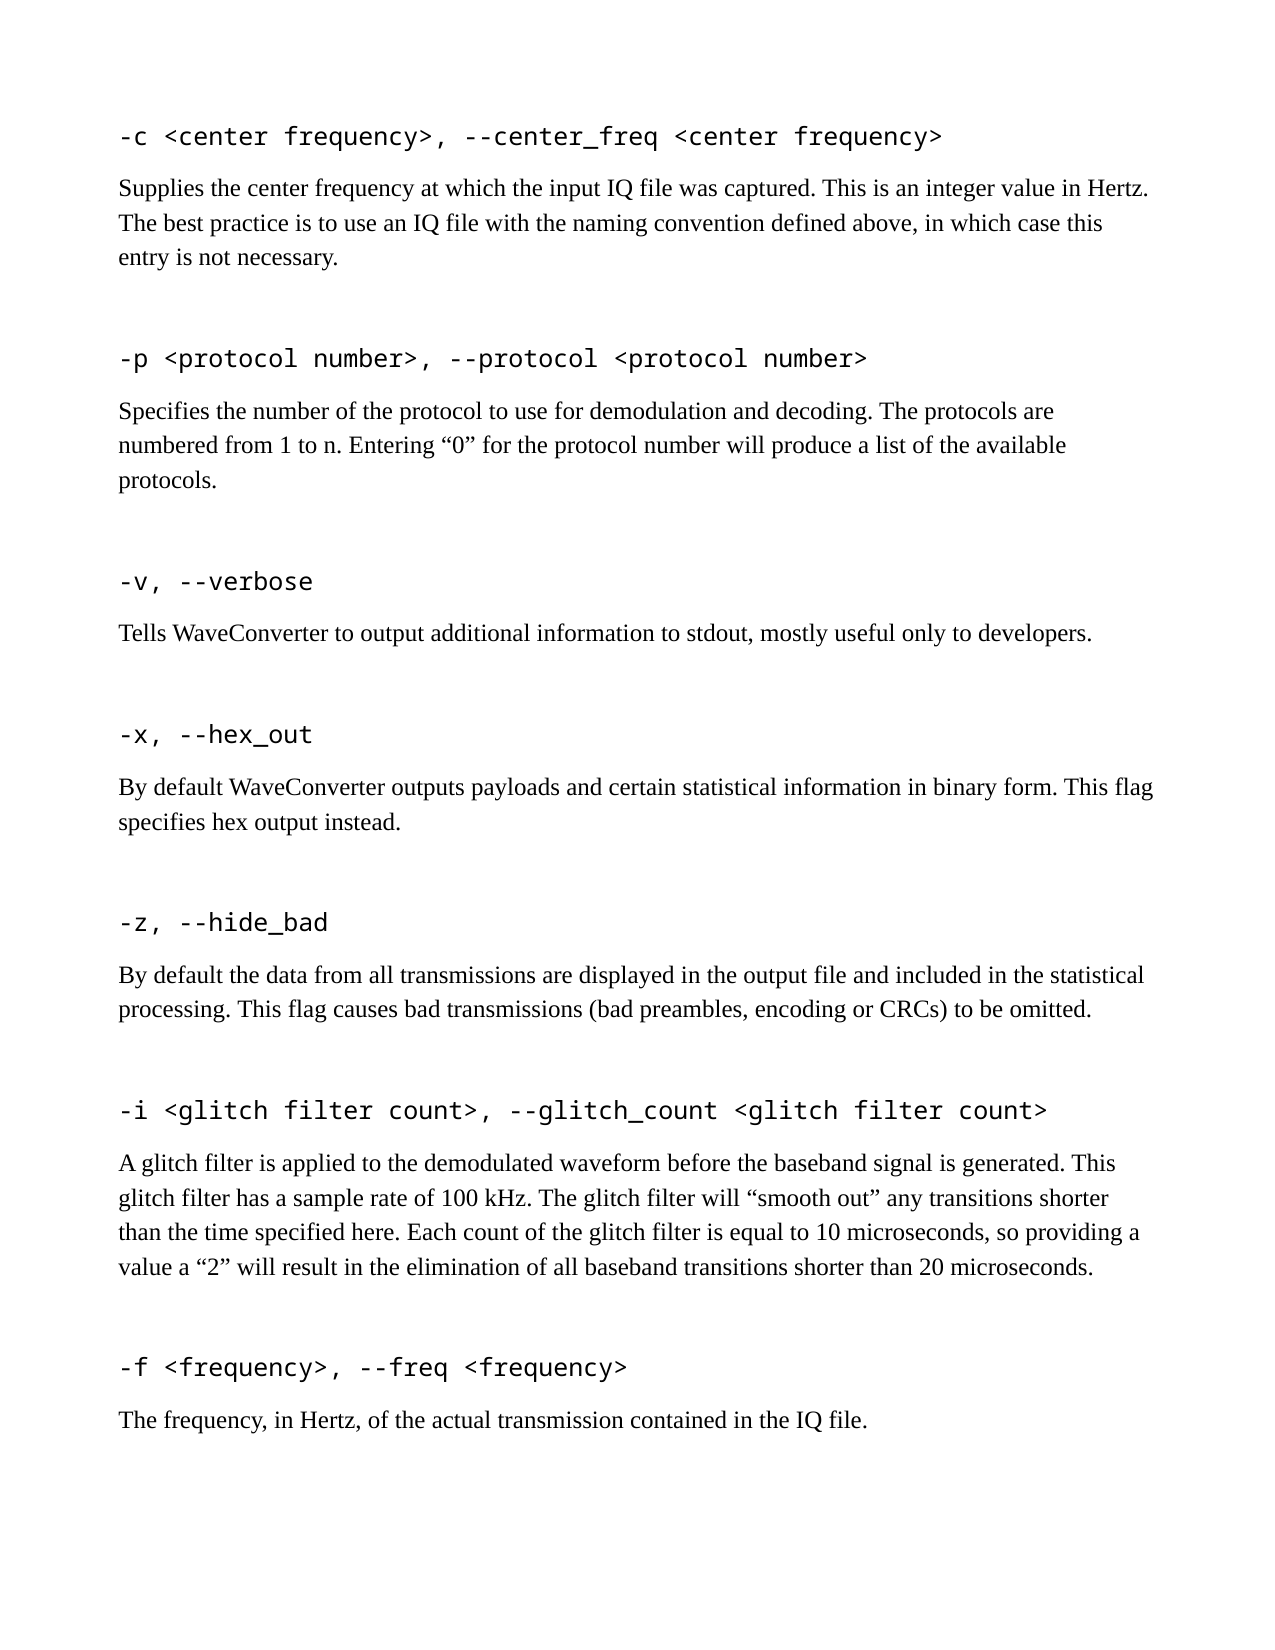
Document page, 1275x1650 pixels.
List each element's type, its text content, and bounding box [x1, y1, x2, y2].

text Tells WaveConverter to output additional information to stdout, mostly useful only to developers. [118, 618, 1157, 647]
text -p <protocol number>, --protocol <protocol number> [118, 341, 1157, 375]
text -x, --hex_out [118, 717, 1157, 751]
text -i <glitch filter count>, --glitch_count <glitch filter count> [118, 1093, 1157, 1127]
text The frequency, in Hertz, of the actual transmission contained in the IQ file. [118, 1405, 1157, 1434]
text A glitch filter is applied to the demodulated waveform before the baseband signal is generated. This glitch filter has a sample rate of 100 kHz. The glitch filter will “smooth out” any transitions shorter than the time specified here. Each count of the glitch filter is equal to 10 microseconds, so providing a value a “2” will result in the elimination of all baseband transitions shorter than 20 microseconds. [118, 1148, 1157, 1280]
text -f <frequency>, --freq <frequency> [118, 1350, 1157, 1384]
text Supplies the center frequency at which the input IQ file was captured. This is an integer value in Hertz. The best practice is to use an IQ file with the naming convention defined above, in which case this entry is not necessary. [118, 173, 1157, 271]
text -v, --verbose [118, 563, 1157, 597]
text By default WaveConverter outputs payloads and certain statistical information in binary form. This flag specifies hex output instead. [118, 772, 1157, 835]
text -z, --hide_bad [118, 905, 1157, 939]
text By default the data from all transmissions are displayed in the output file and included in the statistical processing. This flag causes bad transmissions (bad preambles, encoding or CRCs) to be omitted. [118, 960, 1157, 1023]
text -c <center frequency>, --center_freq <center frequency> [118, 118, 1157, 152]
text Specifies the number of the protocol to use for demodulation and decoding. The protocols are numbered from 1 to n. Entering “0” for the protocol number will produce a list of the available protocols. [118, 396, 1157, 494]
